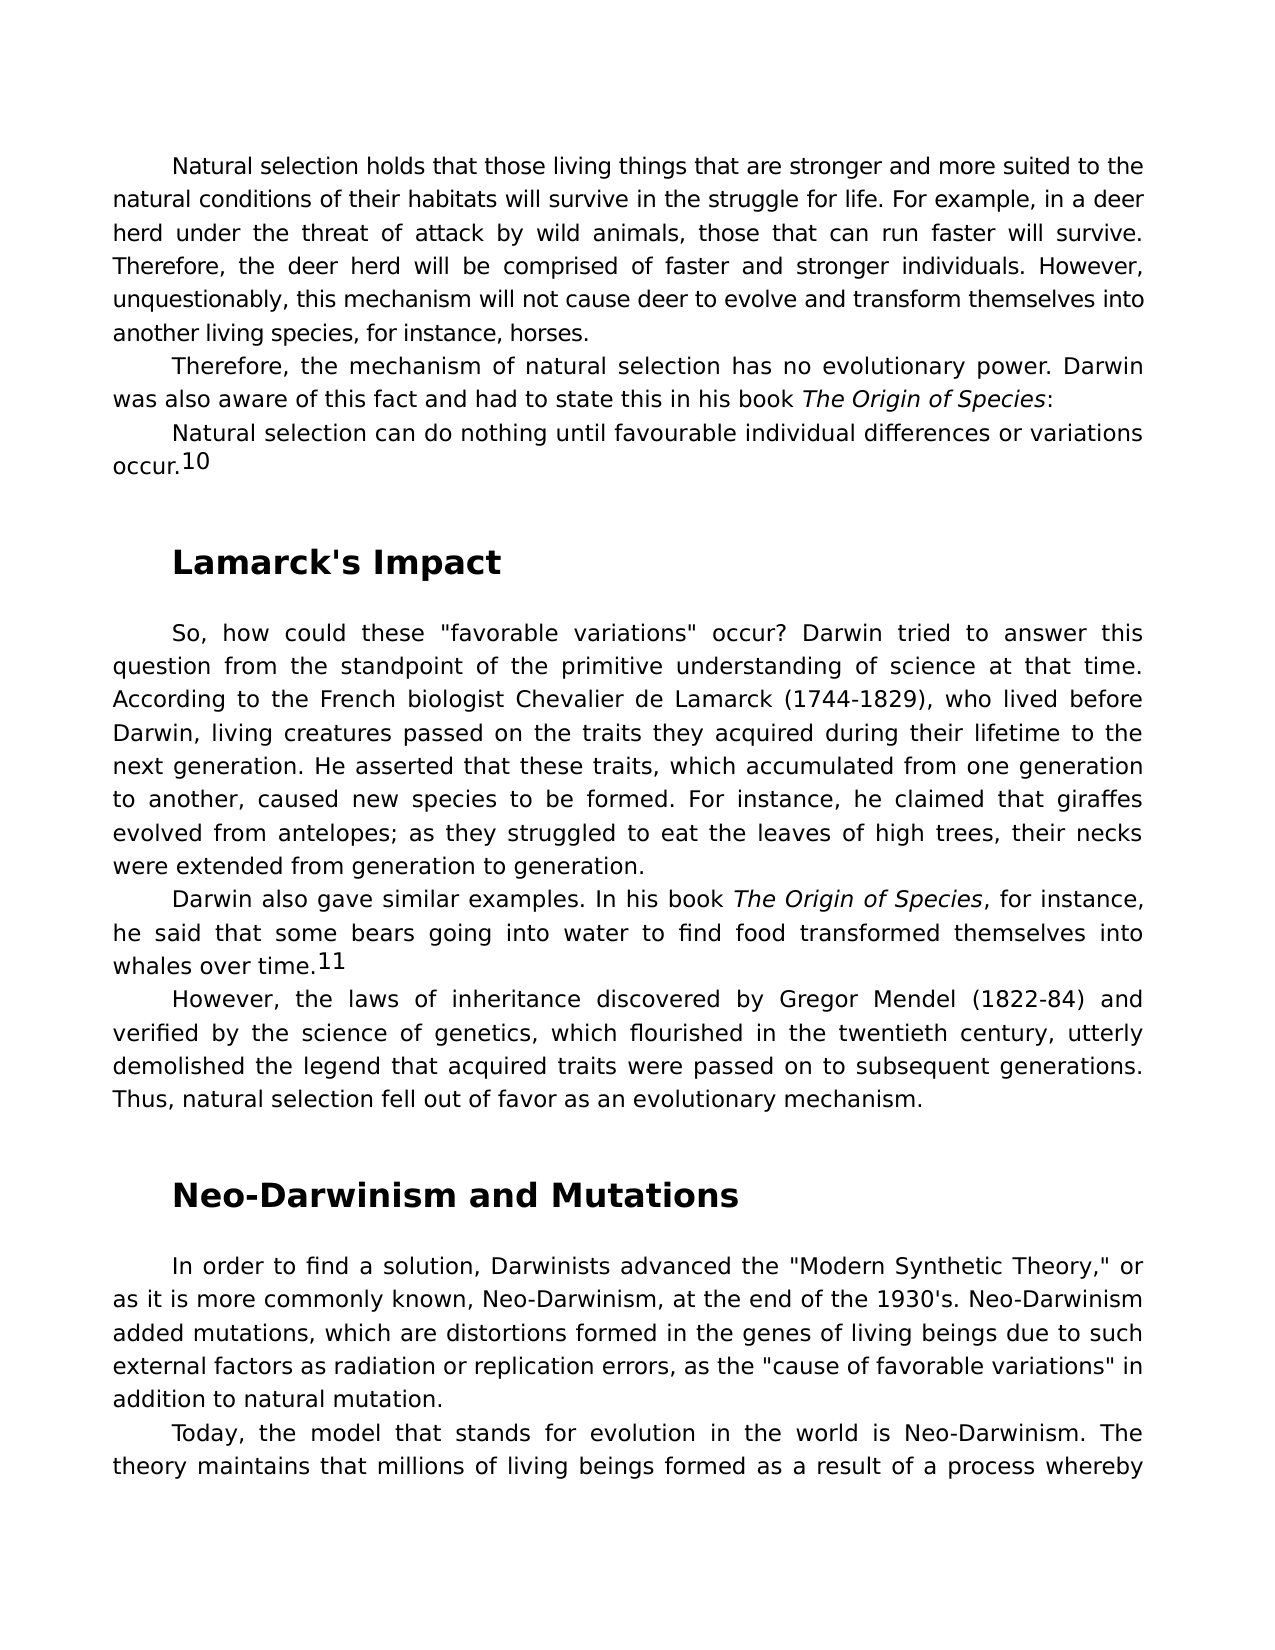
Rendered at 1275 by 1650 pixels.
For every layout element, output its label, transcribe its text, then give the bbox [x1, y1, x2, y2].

text Darwin also gave similar examples. In his book The Origin of Species, for instance, he said that some bears going into water to find food transformed themselves into whales over time.11 [112, 881, 1145, 981]
text Natural selection can do nothing until favourable individual differences or variations occur.10 [112, 414, 1145, 481]
text In order to find a solution, Darwinists advanced the "Modern Synthetic Theory," or as it is more commonly known, Neo-Darwinism, at the end of the 1930's. Neo-Darwinism added mutations, which are distortions formed in the genes of living beings due to such external factors as radiation or replication errors, as the "cause of favorable variations" in addition to natural mutation. [112, 1248, 1145, 1414]
text However, the laws of inheritance discovered by Gregor Mendel (1822-84) and verified by the science of genetics, which flourished in the twentieth century, utterly demolished the legend that acquired traits were passed on to subsequent generations. Thus, natural selection fell out of favor as an evolutionary mechanism. [112, 981, 1145, 1114]
text So, how could these "favorable variations" occur? Darwin tried to answer this question from the standpoint of the primitive understanding of science at that time. According to the French biologist Chevalier de Lamarck (1744-1829), who lived before Darwin, living creatures passed on the traits they acquired during their lifetime to the next generation. He asserted that these traits, which accumulated from one generation to another, caused new species to be formed. For instance, he claimed that giraffes evolved from antelopes; as they struggled to eat the leaves of high trees, their necks were extended from generation to generation. [112, 614, 1145, 881]
text Neo-Darwinism and Mutations [112, 1181, 1145, 1214]
text Natural selection holds that those living things that are stronger and more suited to the natural conditions of their habitats will survive in the struggle for life. For example, in a deer herd under the threat of attack by wild animals, those that can run faster will survive. Therefore, the deer herd will be comprised of faster and stronger individuals. However, unquestionably, this mechanism will not cause deer to evolve and transform themselves into another living species, for instance, horses. [112, 148, 1145, 348]
text Lamarck's Impact [112, 548, 1145, 581]
text Therefore, the mechanism of natural selection has no evolutionary power. Darwin was also aware of this fact and had to state this in his book The Origin of Species: [112, 348, 1145, 414]
text Today, the model that stands for evolution in the world is Neo-Darwinism. The theory maintains that millions of living beings formed as a result of a process whereby [112, 1414, 1145, 1481]
